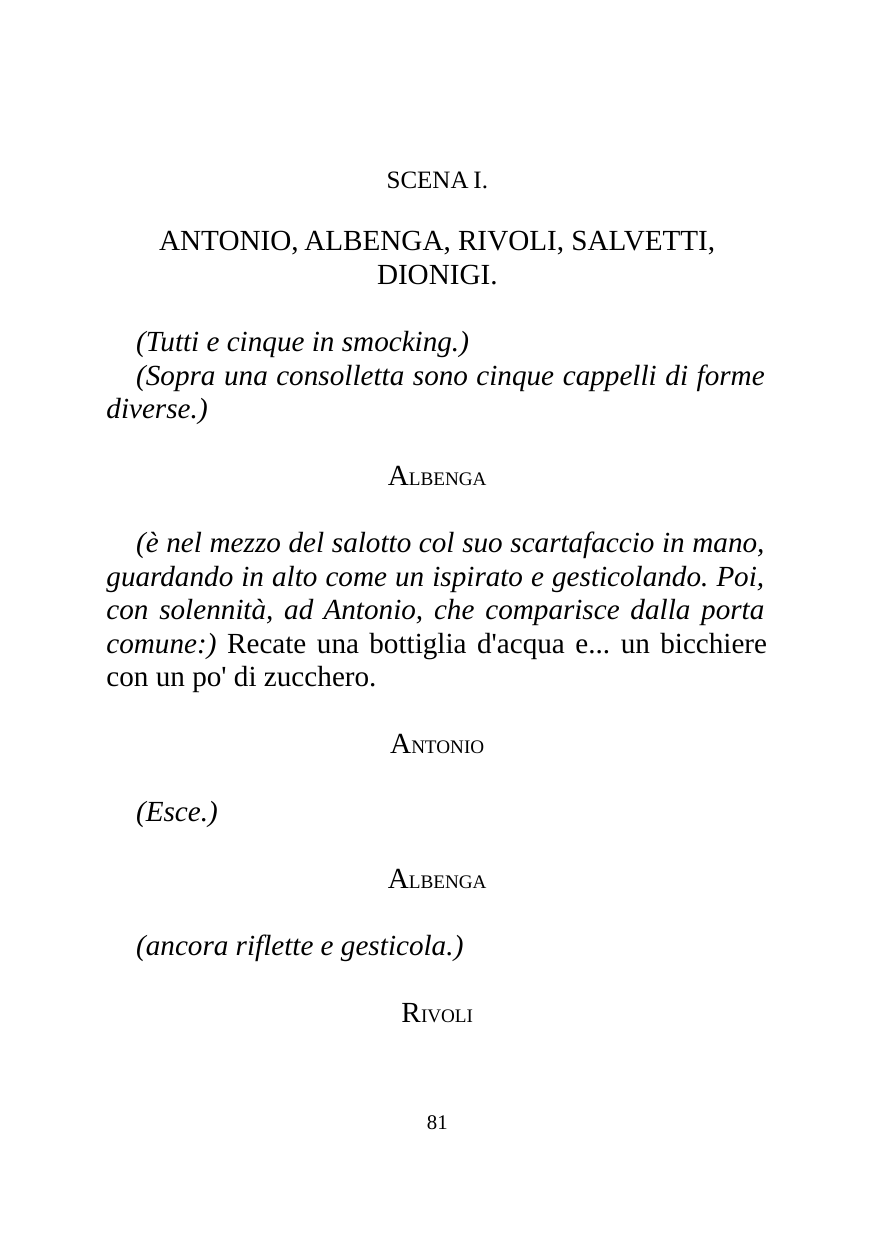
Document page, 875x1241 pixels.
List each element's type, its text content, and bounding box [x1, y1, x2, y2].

text (Esce.) [106, 794, 768, 827]
text Albenga [106, 458, 768, 492]
text (Sopra una consolletta sono cinque cappelli di forme diverse.) [106, 358, 768, 425]
text (è nel mezzo del salotto col suo scartafaccio in mano, guardando in alto come un ispirato e gesticolando. Poi, con solennità, ad Antonio, che comparisce dalla porta comune:) Recate una bottiglia d'acqua e... un bicchiere con un po' di zucchero. [106, 525, 768, 693]
text (ancora riflette e gesticola.) [106, 928, 768, 961]
text (Tutti e cinque in smocking.) [106, 324, 768, 358]
text Antonio [106, 727, 768, 760]
text Rivoli [106, 995, 768, 1028]
subtitle SCENA I. [106, 165, 768, 194]
text Albenga [106, 861, 768, 894]
subtitle ANTONIO, ALBENGA, RIVOLI, SALVETTI, DIONIGI. [106, 223, 768, 291]
